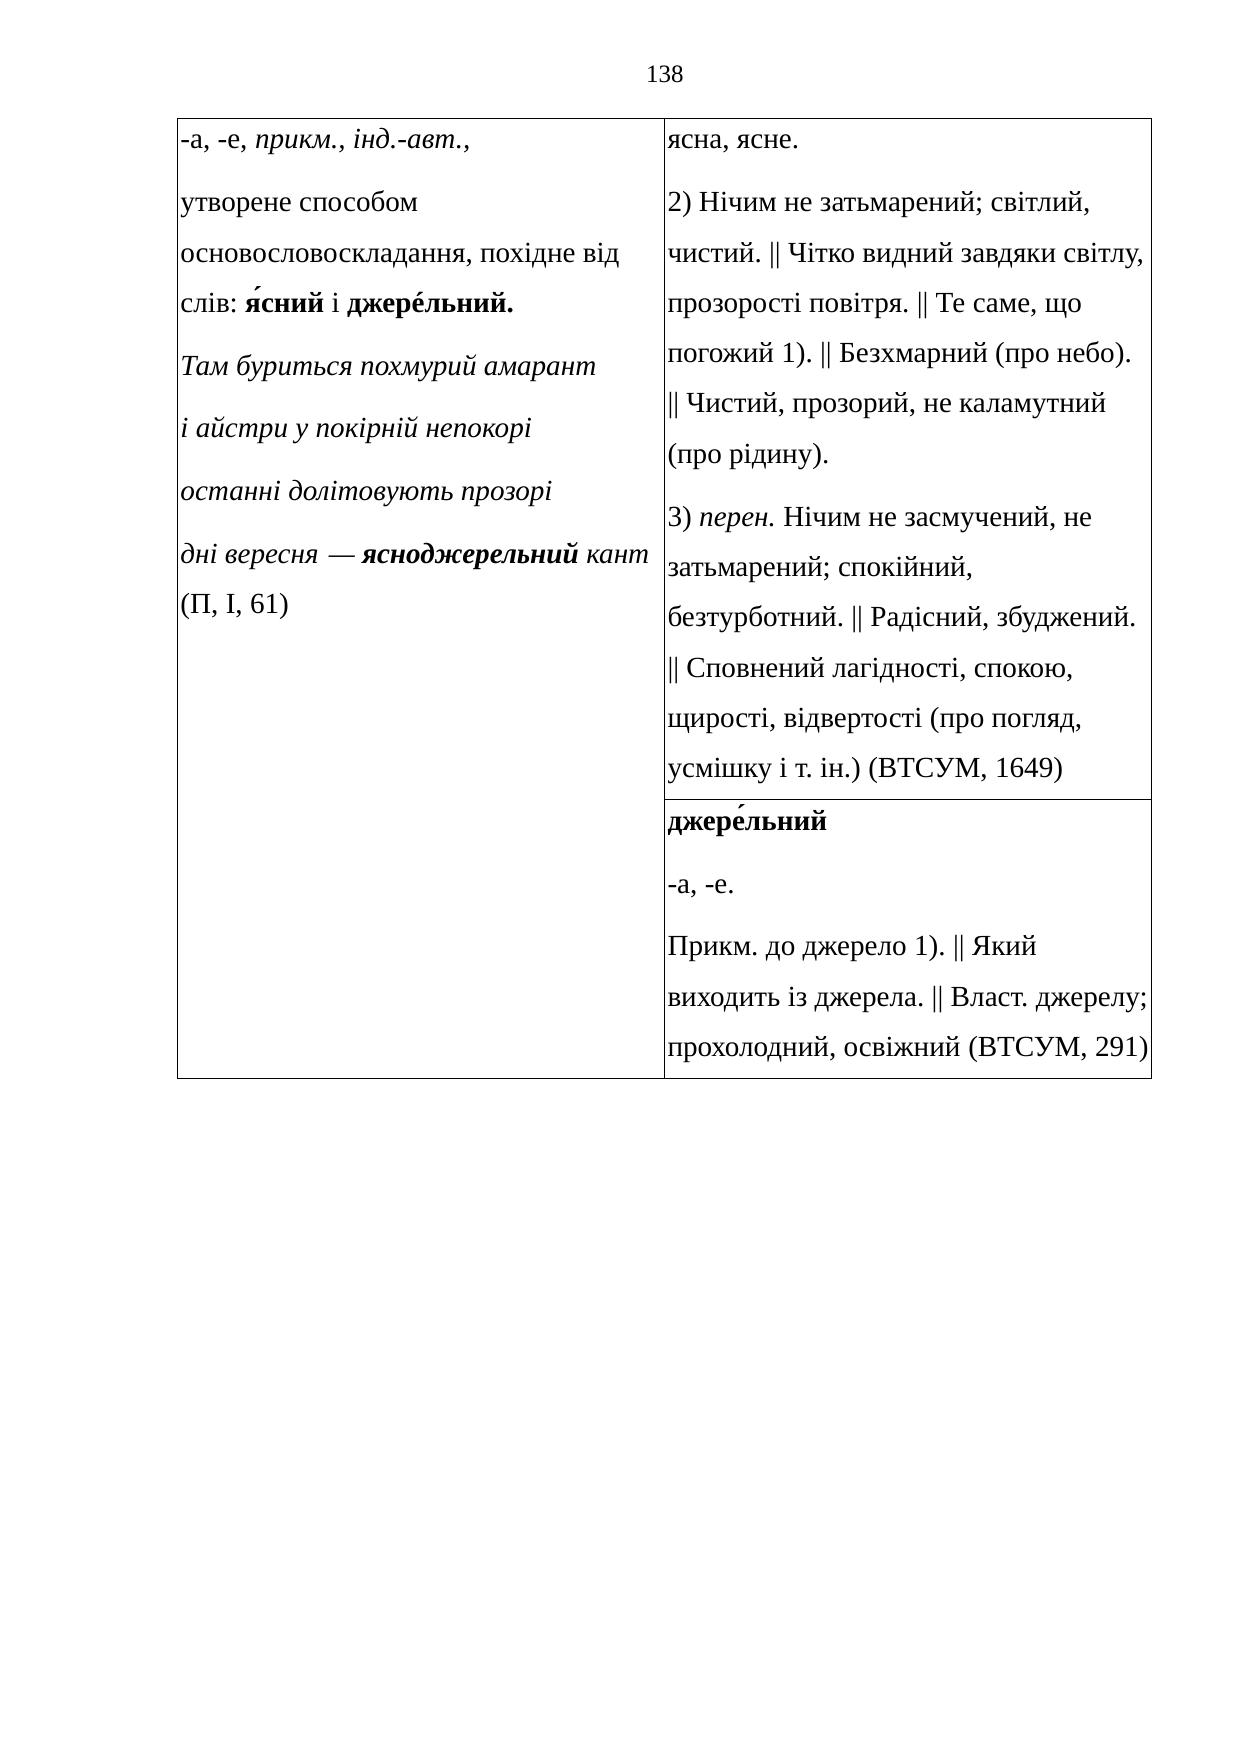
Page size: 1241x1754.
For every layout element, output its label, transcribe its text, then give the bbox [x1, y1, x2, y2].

table_cell ясна, ясне. 2) Нічим не затьмарений; світлий, чистий. || Чітко видний завдяки світлу, прозорості повітря. || Те саме, що погожий 1). || Безхмарний (про небо). || Чистий, прозорий, не каламутний (про рідину). 3) перен. Нічим не засмучений, не затьмарений; спокійний, безтурботний. || Радісний, збуджений. || Сповнений лагідності, спокою, щирості, відвертості (про погляд, усмішку і т. ін.) (ВТСУМ, 1649) [665, 119, 1151, 799]
table_cell -а, -е, прикм., інд.-авт., утворене способом основословоскладання, похідне від слів: я́сний і джерéльний. Там буриться похмурий амарант і айстри у покірній непокорі останні долітовують прозорі дні вересня — ясноджерельний кант (П, І, 61) [178, 119, 664, 1078]
table_cell джере́льний -а, -е. Прикм. до джерело 1). || Який виходить із джерела. || Власт. джерелу; прохолодний, освіжний (ВТСУМ, 291) [665, 800, 1151, 1078]
